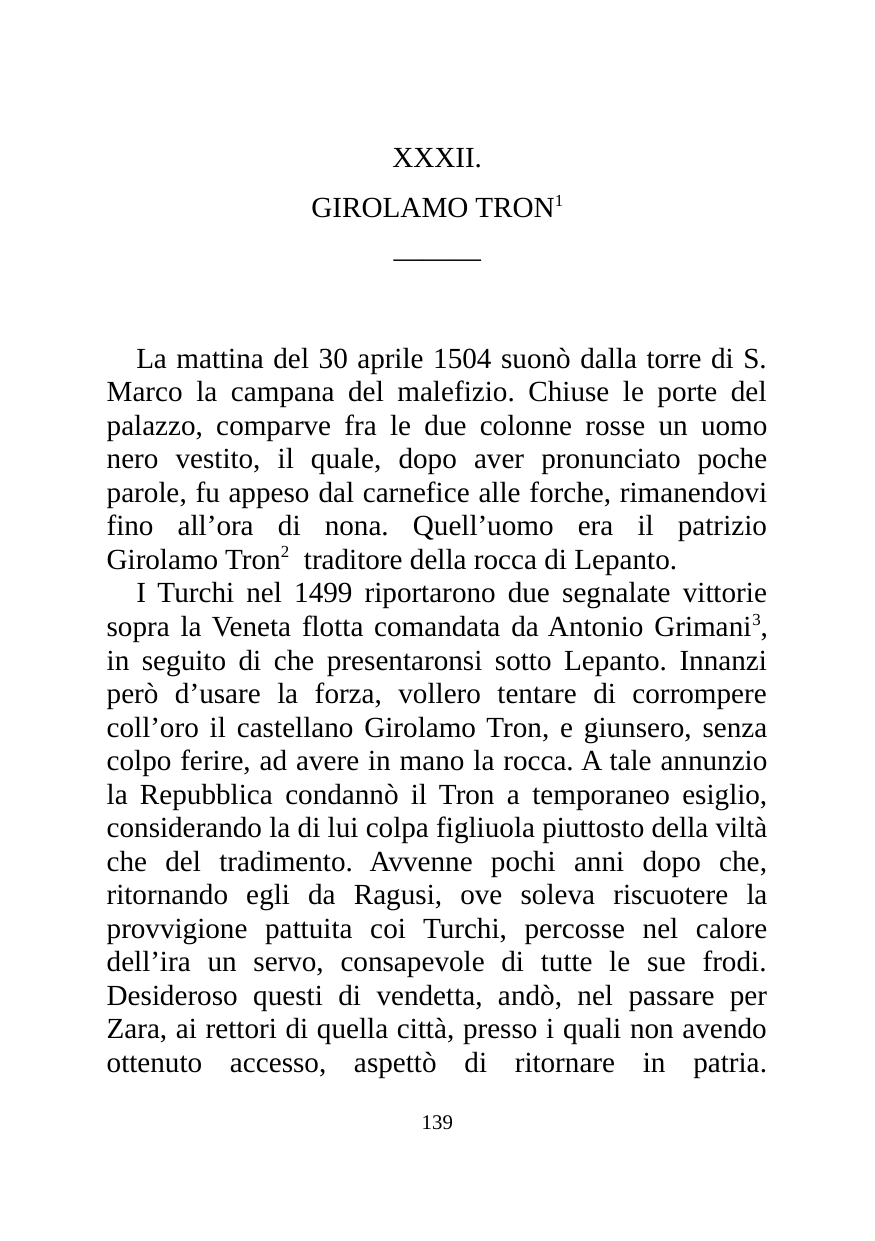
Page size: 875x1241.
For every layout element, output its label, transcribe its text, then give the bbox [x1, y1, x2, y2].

text I Turchi nel 1499 riportarono due segnalate vittorie sopra la Veneta flotta comandata da Antonio Grimani, in seguito di che presentaronsi sotto Lepanto. Innanzi però d’usare la forza, vollero tentare di corrompere coll’oro il castellano Girolamo Tron, e giunsero, senza colpo ferire, ad avere in mano la rocca. A tale annunzio la Repubblica condannò il Tron a temporaneo esiglio, considerando la di lui colpa figliuola piuttosto della viltà che del tradimento. Avvenne pochi anni dopo che, ritornando egli da Ragusi, ove soleva riscuotere la provvigione pattuita coi Turchi, percosse nel calore dell’ira un servo, consapevole di tutte le sue frodi. Desideroso questi di vendetta, andò, nel passare per Zara, ai rettori di quella città, presso i quali non avendo ottenuto accesso, aspettò di ritornare in patria. [106, 576, 768, 1079]
text La mattina del 30 aprile 1504 suonò dalla torre di S. Marco la campana del malefizio. Chiuse le porte del palazzo, comparve fra le due colonne rosse un uomo nero vestito, il quale, dopo aver pronunciato poche parole, fu appeso dal carnefice alle forche, rimanendovi fino all’ora di nona. Quell’uomo era il patrizio Girolamo Tron traditore della rocca di Lepanto. [106, 341, 768, 576]
subtitle XXXII. GIROLAMO TRON ――― [106, 140, 768, 274]
